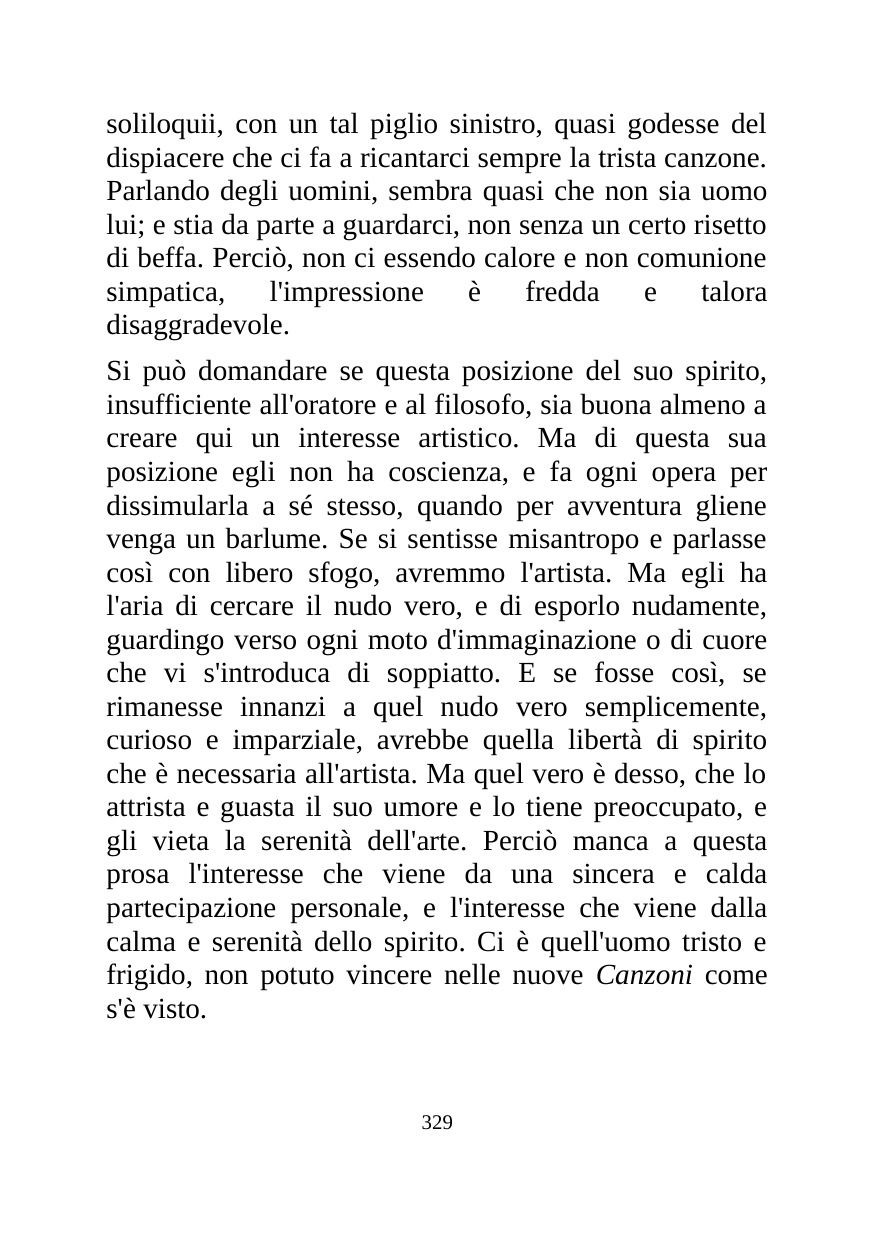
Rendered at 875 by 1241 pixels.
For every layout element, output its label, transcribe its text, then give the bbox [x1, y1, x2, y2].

text soliloquii, con un tal piglio sinistro, quasi godesse del dispiacere che ci fa a ricantarci sempre la trista canzone. Parlando degli uomini, sembra quasi che non sia uomo lui; e stia da parte a guardarci, non senza un certo risetto di beffa. Perciò, non ci essendo calore e non comunione simpatica, l'impressione è fredda e talora disaggradevole. [106, 106, 768, 341]
text Si può domandare se questa posizione del suo spirito, insufficiente all'oratore e al filosofo, sia buona almeno a creare qui un interesse artistico. Ma di questa sua posizione egli non ha coscienza, e fa ogni opera per dissimularla a sé stesso, quando per avventura gliene venga un barlume. Se si sentisse misantropo e parlasse così con libero sfogo, avremmo l'artista. Ma egli ha l'aria di cercare il nudo vero, e di esporlo nudamente, guardingo verso ogni moto d'immaginazione o di cuore che vi s'introduca di soppiatto. E se fosse così, se rimanesse innanzi a quel nudo vero semplicemente, curioso e imparziale, avrebbe quella libertà di spirito che è necessaria all'artista. Ma quel vero è desso, che lo attrista e guasta il suo umore e lo tiene preoccupato, e gli vieta la serenità dell'arte. Perciò manca a questa prosa l'interesse che viene da una sincera e calda partecipazione personale, e l'interesse che viene dalla calma e serenità dello spirito. Ci è quell'uomo tristo e frigido, non potuto vincere nelle nuove Canzoni come s'è visto. [106, 353, 768, 1024]
